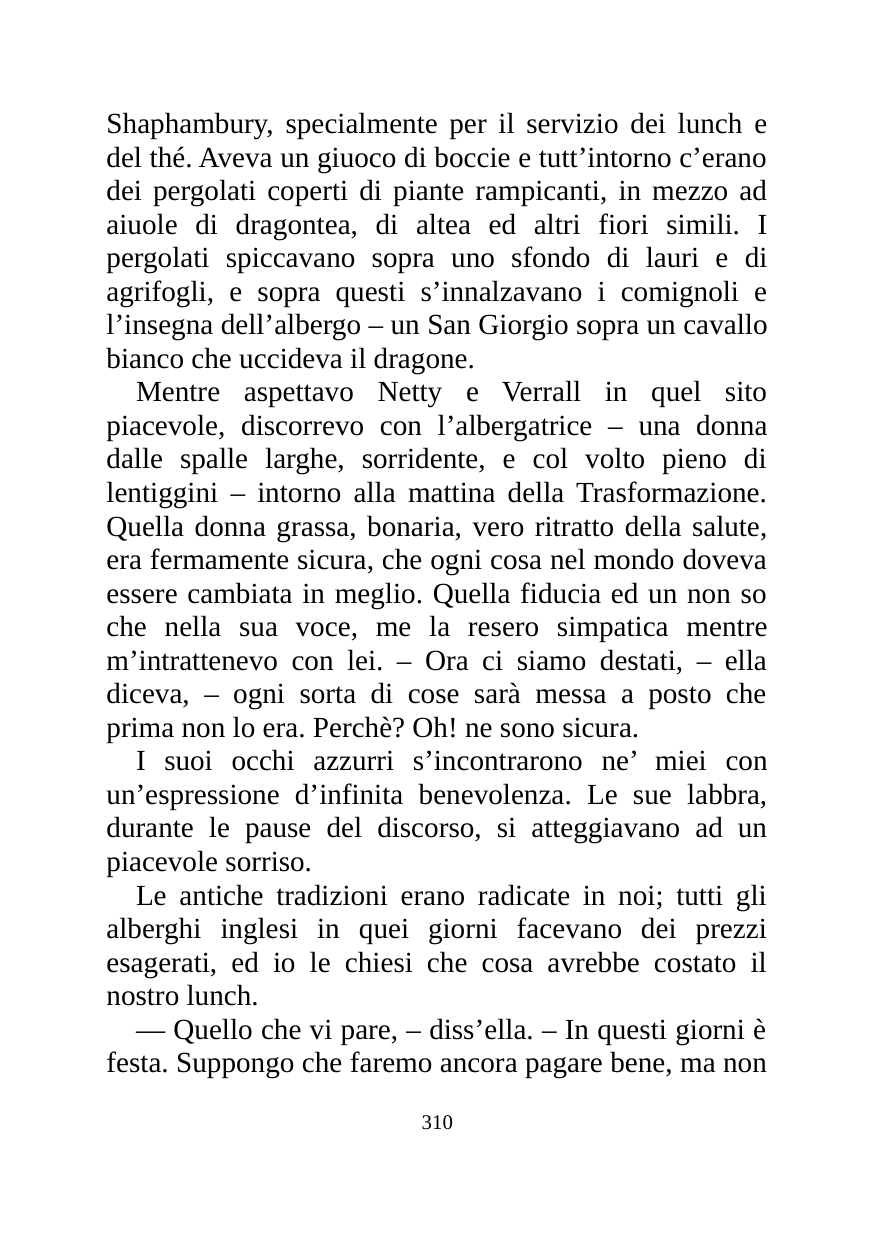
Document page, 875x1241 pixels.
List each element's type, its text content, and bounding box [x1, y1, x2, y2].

text Le antiche tradizioni erano radicate in noi; tutti gli alberghi inglesi in quei giorni facevano dei prezzi esagerati, ed io le chiesi che cosa avrebbe costato il nostro lunch. [106, 878, 768, 1012]
text I suoi occhi azzurri s’incontrarono ne’ miei con un’espressione d’infinita benevolenza. Le sue labbra, durante le pause del discorso, si atteggiavano ad un piacevole sorriso. [106, 743, 768, 878]
text Mentre aspettavo Netty e Verrall in quel sito piacevole, discorrevo con l’albergatrice – una donna dalle spalle larghe, sorridente, e col volto pieno di lentiggini – intorno alla mattina della Trasformazione. Quella donna grassa, bonaria, vero ritratto della salute, era fermamente sicura, che ogni cosa nel mondo doveva essere cambiata in meglio. Quella fiducia ed un non so che nella sua voce, me la resero simpatica mentre m’intrattenevo con lei. – Ora ci siamo destati, – ella diceva, – ogni sorta di cose sarà messa a posto che prima non lo era. Perchè? Oh! ne sono sicura. [106, 374, 768, 743]
text Shaphambury, specialmente per il servizio dei lunch e del thé. Aveva un giuoco di boccie e tutt’intorno c’erano dei pergolati coperti di piante rampicanti, in mezzo ad aiuole di dragontea, di altea ed altri fiori simili. I pergolati spiccavano sopra uno sfondo di lauri e di agrifogli, e sopra questi s’innalzavano i comignoli e l’insegna dell’albergo – un San Giorgio sopra un cavallo bianco che uccideva il dragone. [106, 106, 768, 374]
text — Quello che vi pare, – diss’ella. – In questi giorni è festa. Suppongo che faremo ancora pagare bene, ma non [106, 1012, 768, 1079]
